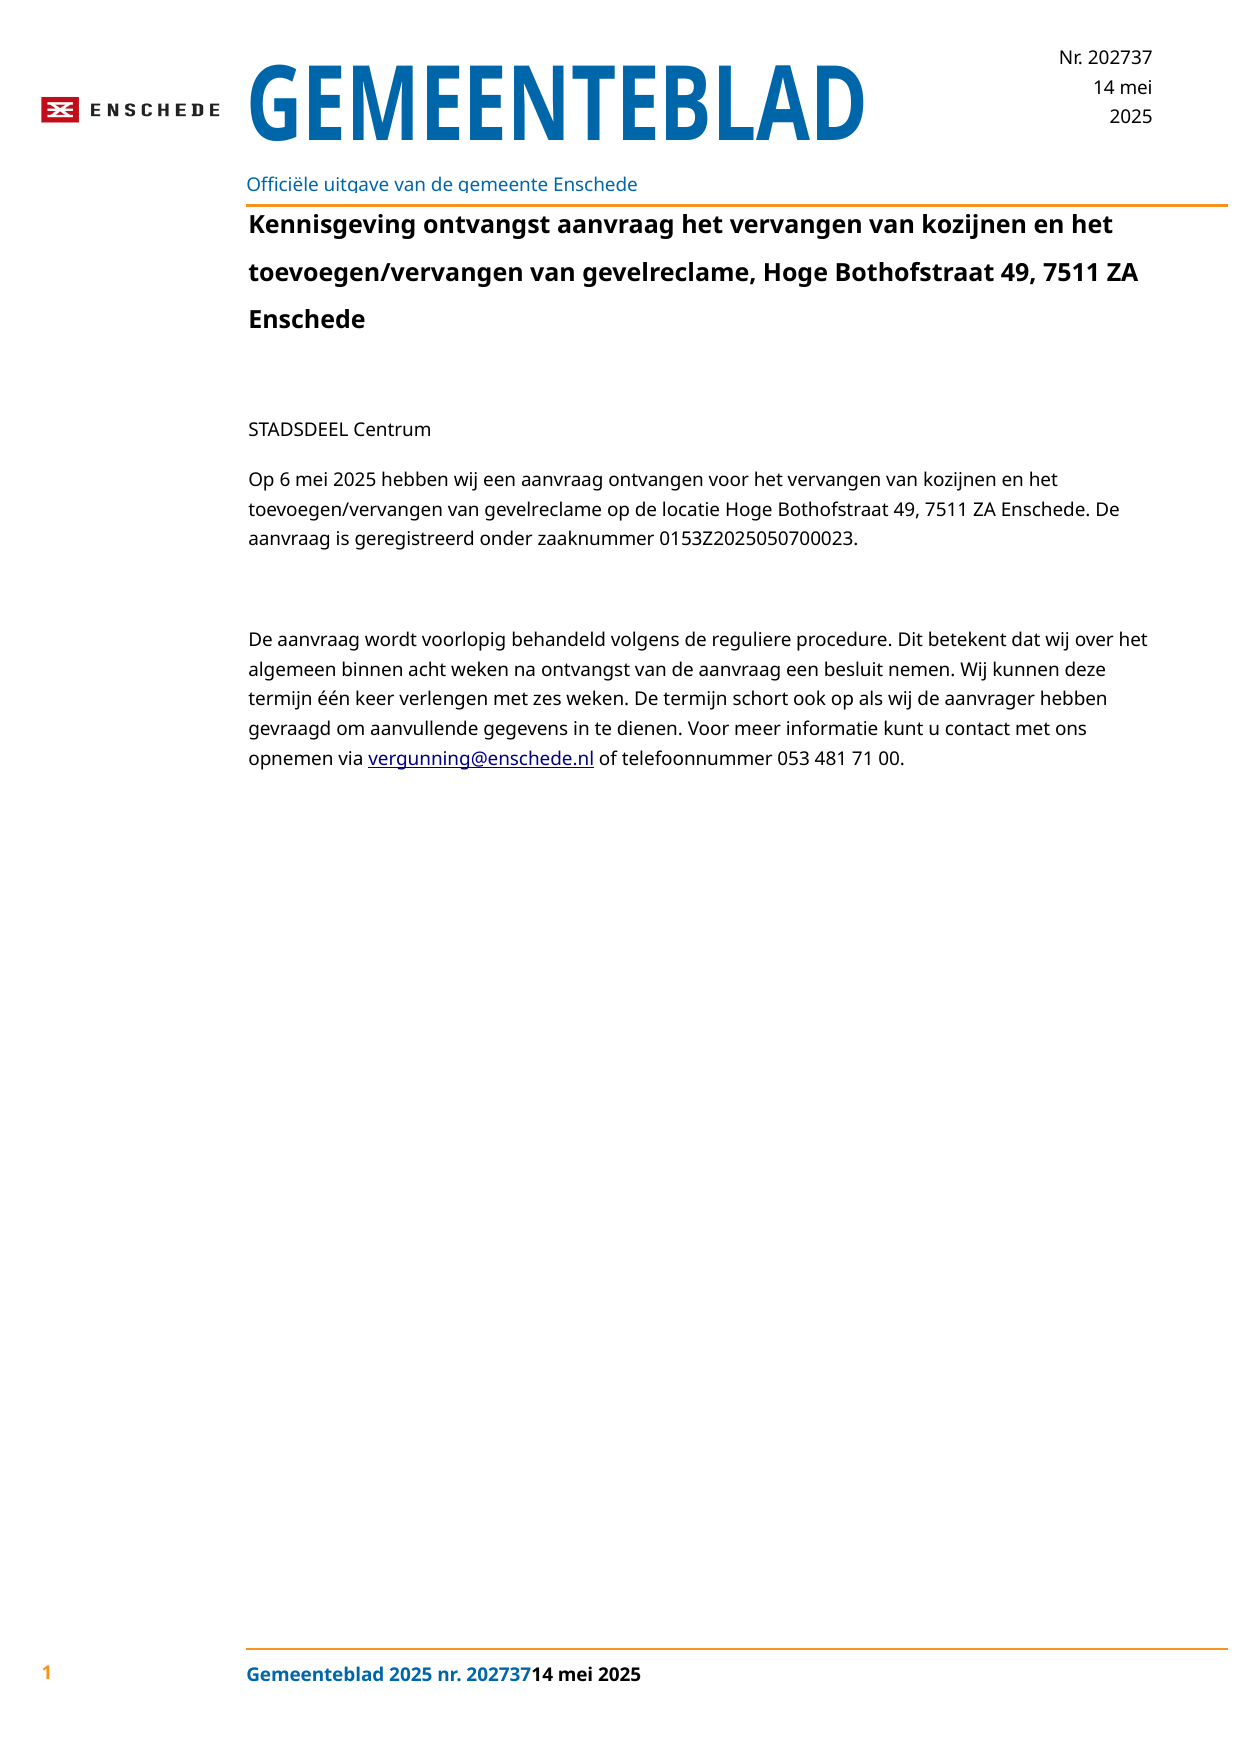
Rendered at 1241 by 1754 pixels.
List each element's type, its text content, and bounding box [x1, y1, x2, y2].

text Kennisgeving ontvangst aanvraag het vervangen van kozijnen en het toevoegen/vervangen van gevelreclame, Hoge Bothofstraat 49, 7511 ZA Enschede [248, 207, 1152, 336]
text Op 6 mei 2025 hebben wij een aanvraag ontvangen voor het vervangen van kozijnen en het toevoegen/vervangen van gevelreclame op de locatie Hoge Bothofstraat 49, 7511 ZA Enschede. De aanvraag is geregistreerd onder zaaknummer 0153Z2025050700023. [248, 466, 1152, 551]
text STADSDEEL Centrum [248, 416, 1152, 442]
text De aanvraag wordt voorlopig behandeld volgens de reguliere procedure. Dit betekent dat wij over het algemeen binnen acht weken na ontvangst van de aanvraag een besluit nemen. Wij kunnen deze termijn één keer verlengen met zes weken. De termijn schort ook op als wij de aanvrager hebben gevraagd om aanvullende gegevens in te dienen. Voor meer informatie kunt u contact met ons opnemen via vergunning@enschede.nl of telefoonnummer 053 481 71 00. [248, 626, 1152, 770]
picture [41, 47, 231, 172]
